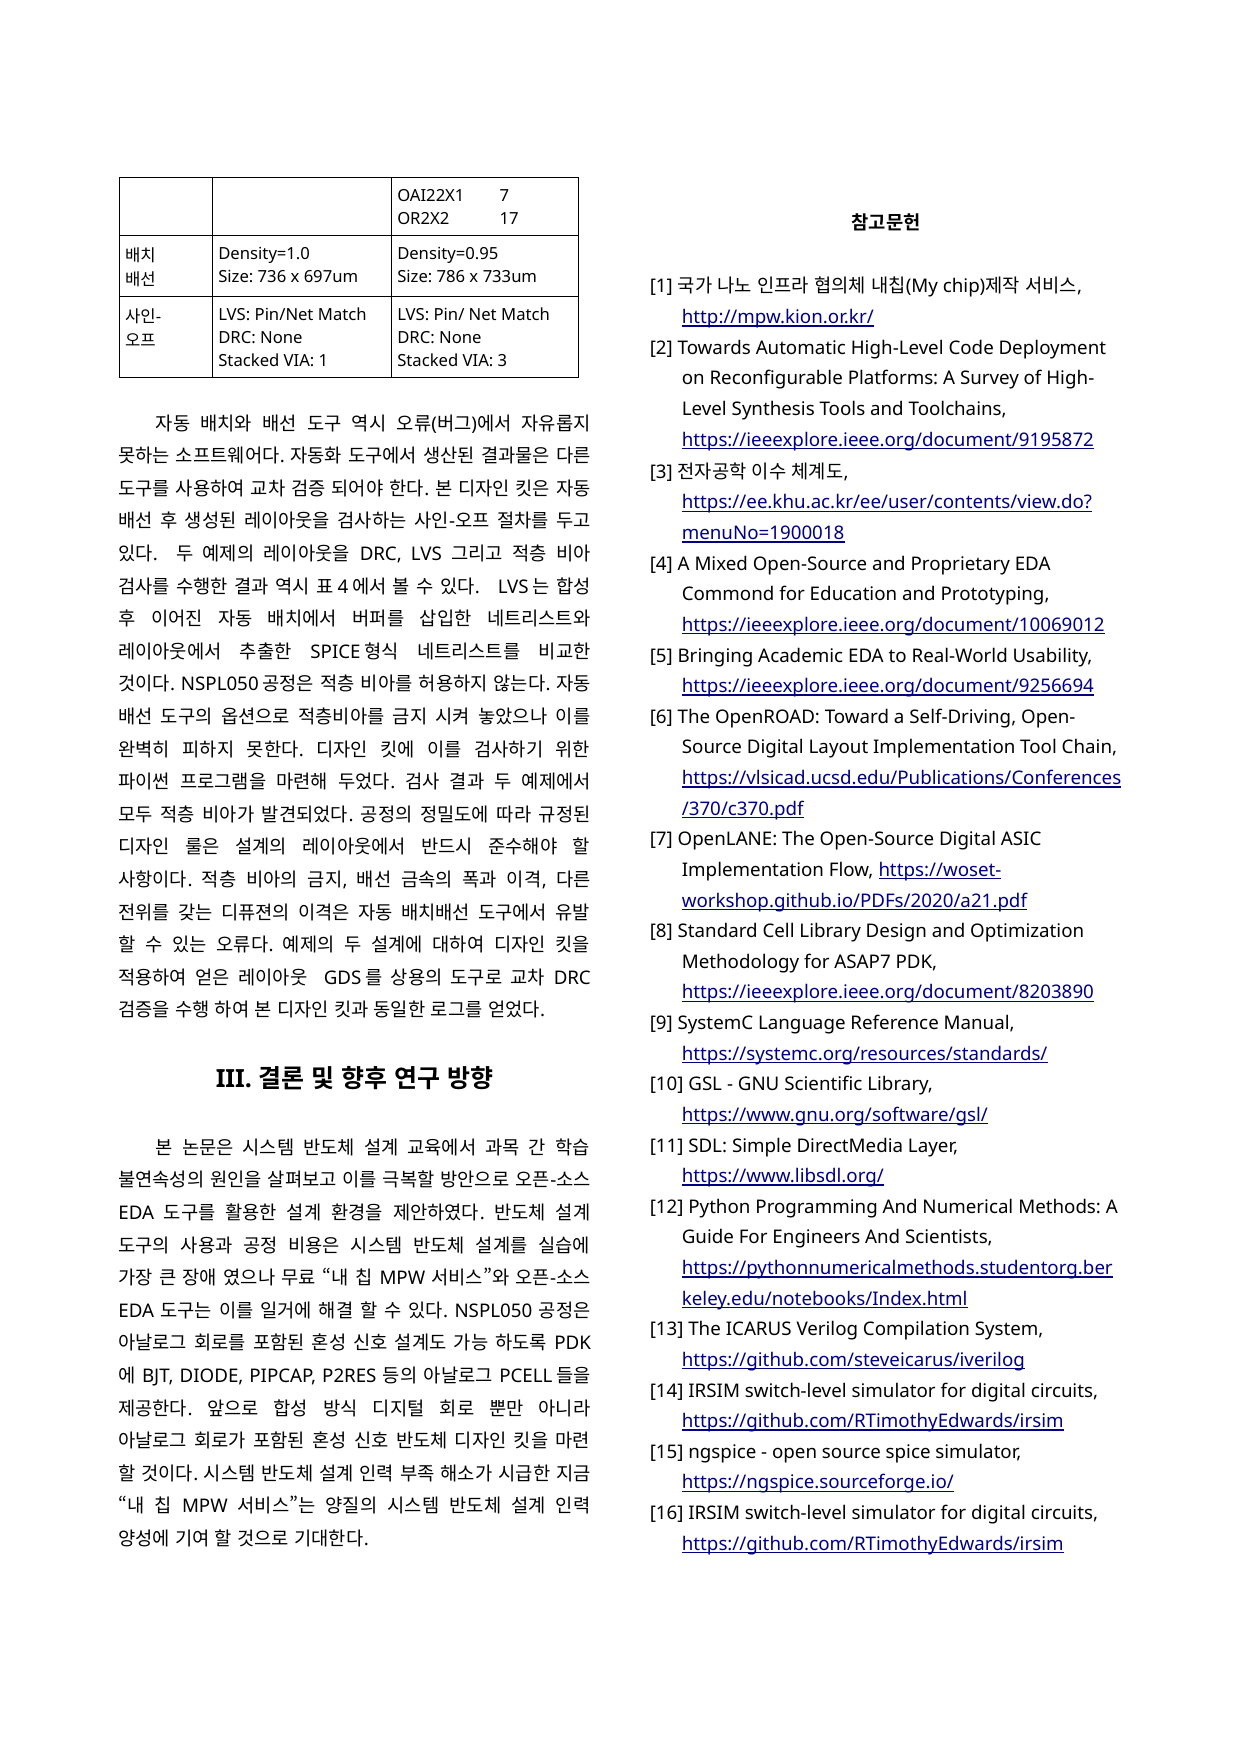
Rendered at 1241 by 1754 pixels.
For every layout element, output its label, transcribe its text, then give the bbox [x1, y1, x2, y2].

text [14] IRSIM switch-level simulator for digital circuits, https://github.com/RTimothyEdwards/irsim [649, 1377, 1122, 1433]
text [1] 국가 나노 인프라 협의체 내칩(My chip)제작 서비스, http://mpw.kion.or.kr/ [649, 271, 1122, 329]
table_cell OAI22X1 OR2X2 [392, 178, 493, 235]
table_cell [213, 178, 315, 235]
text [12] Python Programming And Numerical Methods: A Guide For Engineers And Scientists, https://pythonnumericalmethods.studentorg.berkeley.edu/notebooks/Index.html [649, 1193, 1122, 1311]
table_cell [315, 178, 391, 235]
table_cell 배치 배선 [120, 236, 212, 296]
text [9] SystemC Language Reference Manual, https://systemc.org/resources/standards/ [649, 1009, 1122, 1066]
text [15] ngspice - open source spice simulator, https://ngspice.sourceforge.io/ [649, 1438, 1122, 1494]
text [16] IRSIM switch-level simulator for digital circuits, https://github.com/RTimothyEdwards/irsim [649, 1499, 1122, 1556]
table_cell LVS: Pin/ Net Match DRC: None Stacked VIA: 3 [392, 297, 578, 377]
text III. 결론 및 향후 연구 방향 [118, 1058, 591, 1094]
text [11] SDL: Simple DirectMedia Layer, https://www.libsdl.org/ [649, 1132, 1122, 1188]
table_cell 7 17 [494, 178, 578, 235]
text [2] Towards Automatic High-Level Code Deployment on Reconfigurable Platforms: A Survey of High-Level Synthesis Tools and Toolchains, https://ieeexplore.ieee.org/document/9195872 [649, 334, 1122, 451]
text 본 논문은 시스템 반도체 설계 교육에서 과목 간 학습 불연속성의 원인을 살펴보고 이를 극복할 방안으로 오픈-소스 EDA 도구를 활용한 설계 환경을 제안하였다. 반도체 설계 도구의 사용과 공정 비용은 시스템 반도체 설계를 실습에 가장 큰 장애 였으나 무료 “내 칩 MPW 서비스”와 오픈-소스 EDA 도구는 이를 일거에 해결 할 수 있다. NSPL050 공정은 아날로그 회로를 포함된 혼성 신호 설계도 가능 하도록 PDK에 BJT, DIODE, PIPCAP, P2RES 등의 아날로그 PCELL들을 제공한다. 앞으로 합성 방식 디지털 회로 뿐만 아니라 아날로그 회로가 포함된 혼성 신호 반도체 디자인 킷을 마련 할 것이다. 시스템 반도체 설계 인력 부족 해소가 시급한 지금 “내 칩 MPW 서비스”는 양질의 시스템 반도체 설계 인력 양성에 기여 할 것으로 기대한다. [118, 1132, 591, 1551]
text [3] 전자공학 이수 체계도, https://ee.khu.ac.kr/ee/user/contents/view.do?menuNo=1900018 [649, 456, 1122, 545]
text 자동 배치와 배선 도구 역시 오류(버그)에서 자유롭지 못하는 소프트웨어다. 자동화 도구에서 생산된 결과물은 다른 도구를 사용하여 교차 검증 되어야 한다. 본 디자인 킷은 자동 배선 후 생성된 레이아웃을 검사하는 사인-오프 절차를 두고 있다. 두 예제의 레이아웃을 DRC, LVS 그리고 적층 비아 검사를 수행한 결과 역시 표4에서 볼 수 있다. LVS는 합성 후 이어진 자동 배치에서 버퍼를 삽입한 네트리스트와 레이아웃에서 추출한 SPICE형식 네트리스트를 비교한 것이다. NSPL050공정은 적층 비아를 허용하지 않는다. 자동 배선 도구의 옵션으로 적층비아를 금지 시켜 놓았으나 이를 완벽히 피하지 못한다. 디자인 킷에 이를 검사하기 위한 파이썬 프로그램을 마련해 두었다. 검사 결과 두 예제에서 모두 적층 비아가 발견되었다. 공정의 정밀도에 따라 규정된 디자인 룰은 설계의 레이아웃에서 반드시 준수해야 할 사항이다. 적층 비아의 금지, 배선 금속의 폭과 이격, 다른 전위를 갖는 디퓨젼의 이격은 자동 배치배선 도구에서 유발 할 수 있는 오류다. 예제의 두 설계에 대하여 디자인 킷을 적용하여 얻은 레이아웃 GDS를 상용의 도구로 교차 DRC 검증을 수행 하여 본 디자인 킷과 동일한 로그를 얻었다. [118, 408, 591, 1022]
text [5] Bringing Academic EDA to Real-World Usability, https://ieeexplore.ieee.org/document/9256694 [649, 642, 1122, 698]
text [8] Standard Cell Library Design and Optimization Methodology for ASAP7 PDK, https://ieeexplore.ieee.org/document/8203890 [649, 917, 1122, 1004]
table_cell LVS: Pin/Net Match DRC: None Stacked VIA: 1 [213, 297, 391, 377]
text [13] The ICARUS Verilog Compilation System, https://github.com/steveicarus/iverilog [649, 1316, 1122, 1372]
table_cell [120, 178, 212, 235]
table_cell 사인- 오프 [120, 297, 212, 377]
text [6] The OpenROAD: Toward a Self-Driving, Open-Source Digital Layout Implementation Tool Chain, https://vlsicad.ucsd.edu/Publications/Conferences/370/c370.pdf [649, 703, 1122, 821]
table_cell Density=0.95 Size: 786 x 733um [392, 236, 578, 296]
table_cell Density=1.0 Size: 736 x 697um [213, 236, 391, 296]
text [4] A Mixed Open-Source and Proprietary EDA Commond for Education and Prototyping, https://ieeexplore.ieee.org/document/10069012 [649, 550, 1122, 637]
text 참고문헌 [649, 208, 1122, 235]
text [7] OpenLANE: The Open-Source Digital ASIC Implementation Flow, https://woset-workshop.github.io/PDFs/2020/a21.pdf [649, 826, 1122, 912]
text [10] GSL - GNU Scientific Library, https://www.gnu.org/software/gsl/ [649, 1071, 1122, 1127]
